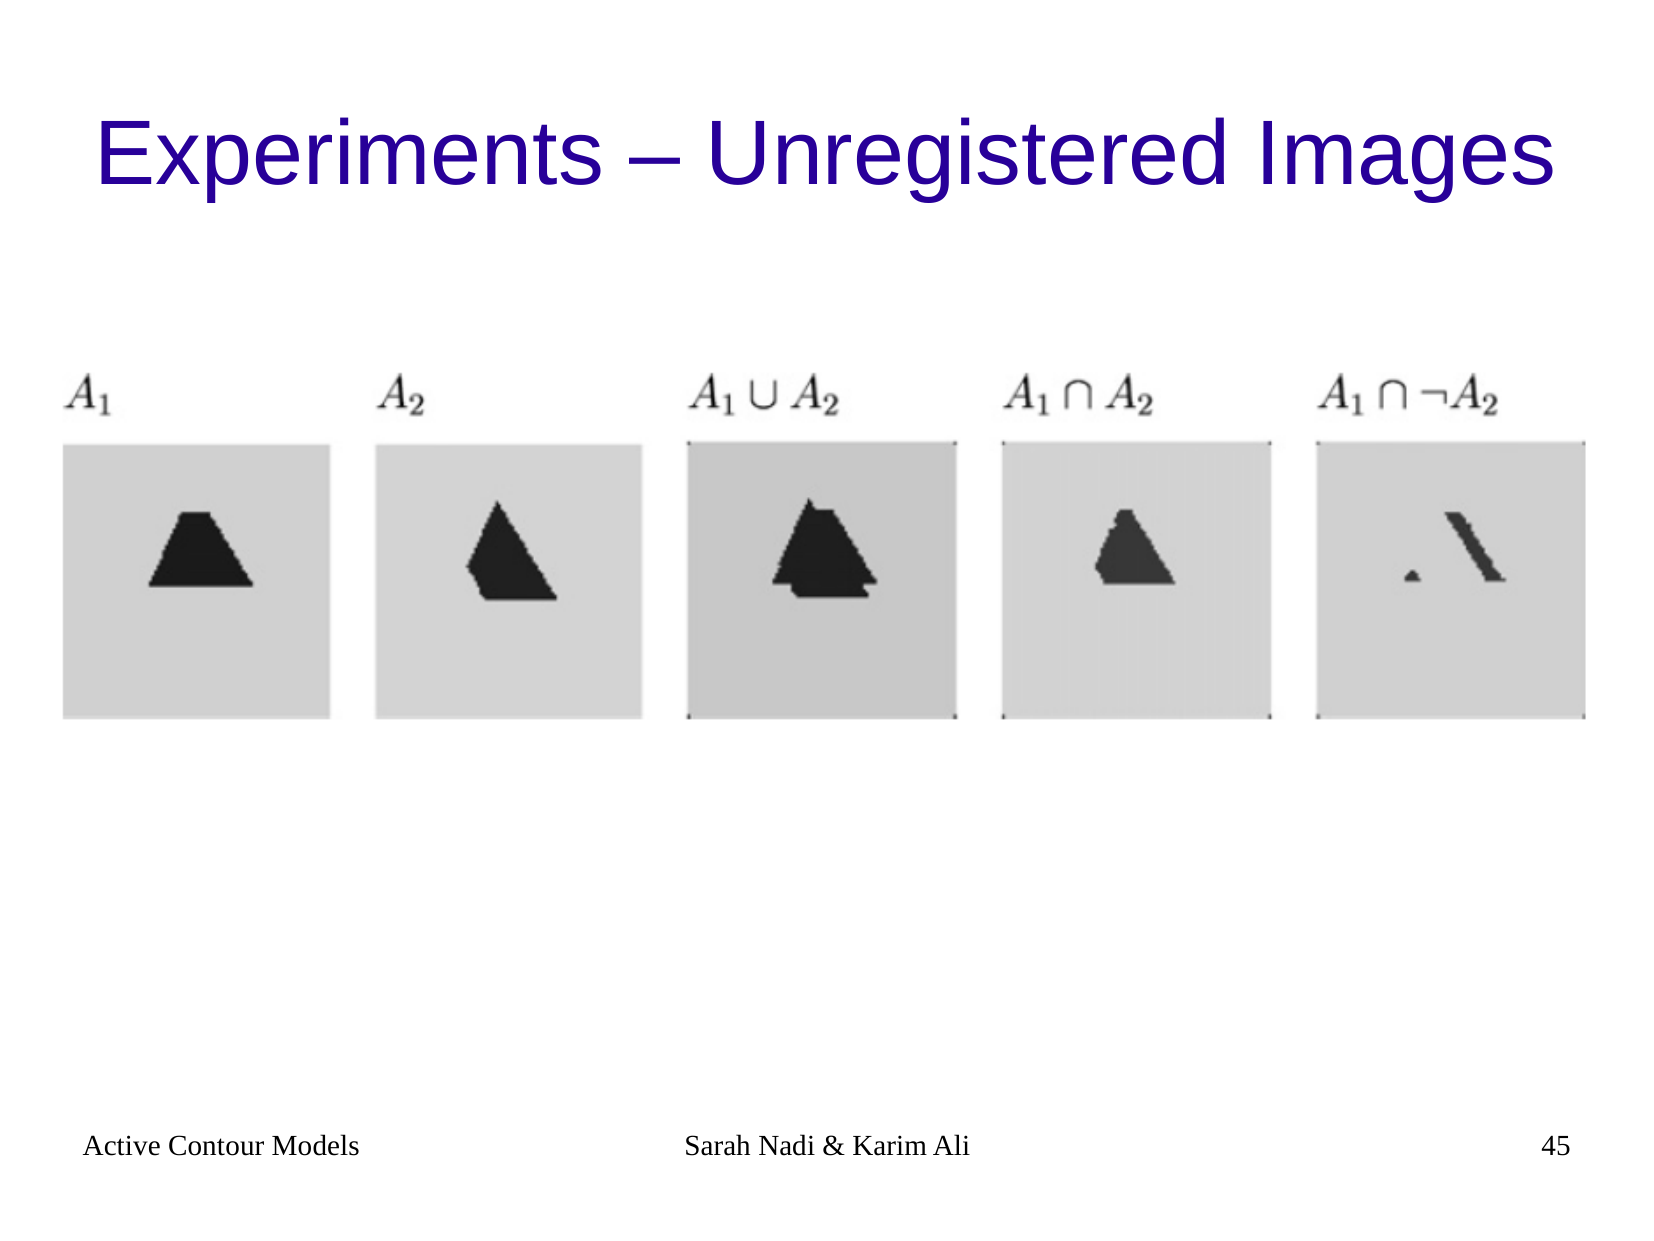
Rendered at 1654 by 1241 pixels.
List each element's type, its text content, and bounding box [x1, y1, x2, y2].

title Experiments – Unregistered Images [82, 56, 1571, 250]
picture [44, 359, 1607, 743]
